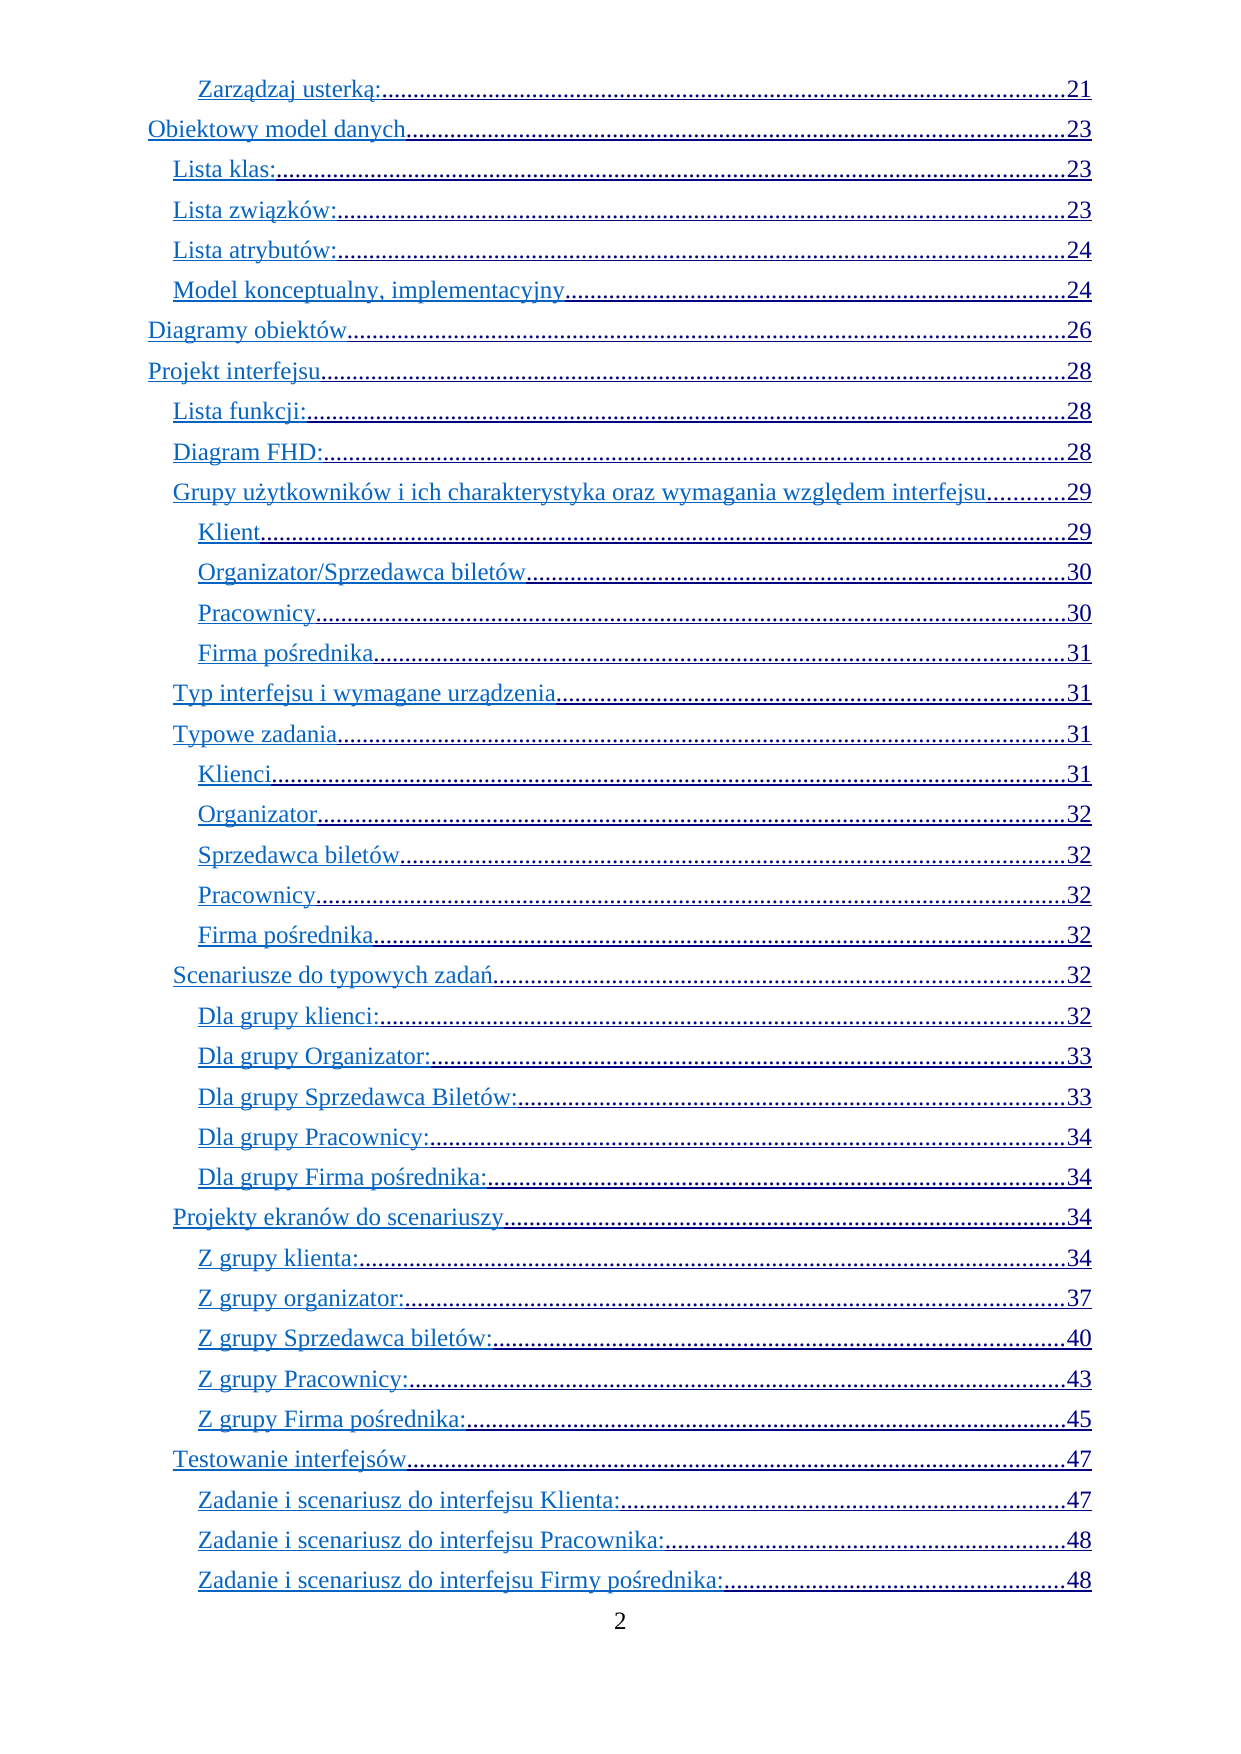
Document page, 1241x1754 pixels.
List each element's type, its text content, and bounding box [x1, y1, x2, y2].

text Klient 29 [198, 517, 1093, 546]
text Z grupy Sprzedawca biletów: 40 [198, 1323, 1093, 1352]
text Testowanie interfejsów 47 [173, 1444, 1093, 1473]
text Dla grupy Sprzedawca Biletów: 33 [198, 1082, 1093, 1110]
text Diagramy obiektów 26 [148, 316, 1093, 344]
text Lista klas: 23 [173, 154, 1093, 183]
text Dla grupy Organizator: 33 [198, 1041, 1093, 1070]
text Z grupy organizator: 37 [198, 1283, 1093, 1312]
text Lista związków: 23 [173, 195, 1093, 223]
text Scenariusze do typowych zadań 32 [173, 961, 1093, 989]
text Zarządzaj usterką: 21 [198, 74, 1093, 102]
text Typ interfejsu i wymagane urządzenia 31 [173, 678, 1093, 707]
text Zadanie i scenariusz do interfejsu Firmy pośrednika: 48 [198, 1565, 1093, 1594]
text Firma pośrednika 31 [198, 638, 1093, 667]
text Grupy użytkowników i ich charakterystyka oraz wymagania względem interfejsu 29 [173, 477, 1093, 506]
text Obiektowy model danych 23 [148, 114, 1093, 143]
text Klienci 31 [198, 759, 1093, 788]
text Dla grupy klienci: 32 [198, 1001, 1093, 1030]
text Lista atrybutów: 24 [173, 235, 1093, 264]
text Organizator 32 [198, 799, 1093, 828]
text Pracownicy 30 [198, 598, 1093, 627]
text Dla grupy Firma pośrednika: 34 [198, 1162, 1093, 1191]
text Sprzedawca biletów 32 [198, 840, 1093, 868]
text Typowe zadania 31 [173, 719, 1093, 747]
text Zadanie i scenariusz do interfejsu Klienta: 47 [198, 1485, 1093, 1513]
text Z grupy klienta: 34 [198, 1243, 1093, 1272]
text Projekt interfejsu 28 [148, 356, 1093, 385]
text Model konceptualny, implementacyjny 24 [173, 275, 1093, 304]
text Z grupy Pracownicy: 43 [198, 1364, 1093, 1392]
text Zadanie i scenariusz do interfejsu Pracownika: 48 [198, 1525, 1093, 1554]
text Z grupy Firma pośrednika: 45 [198, 1404, 1093, 1433]
text Dla grupy Pracownicy: 34 [198, 1122, 1093, 1151]
text Pracownicy 32 [198, 880, 1093, 909]
text Firma pośrednika 32 [198, 920, 1093, 949]
text Projekty ekranów do scenariuszy 34 [173, 1202, 1093, 1231]
text Lista funkcji: 28 [173, 396, 1093, 425]
text Diagram FHD: 28 [173, 437, 1093, 465]
text Organizator/Sprzedawca biletów 30 [198, 557, 1093, 586]
